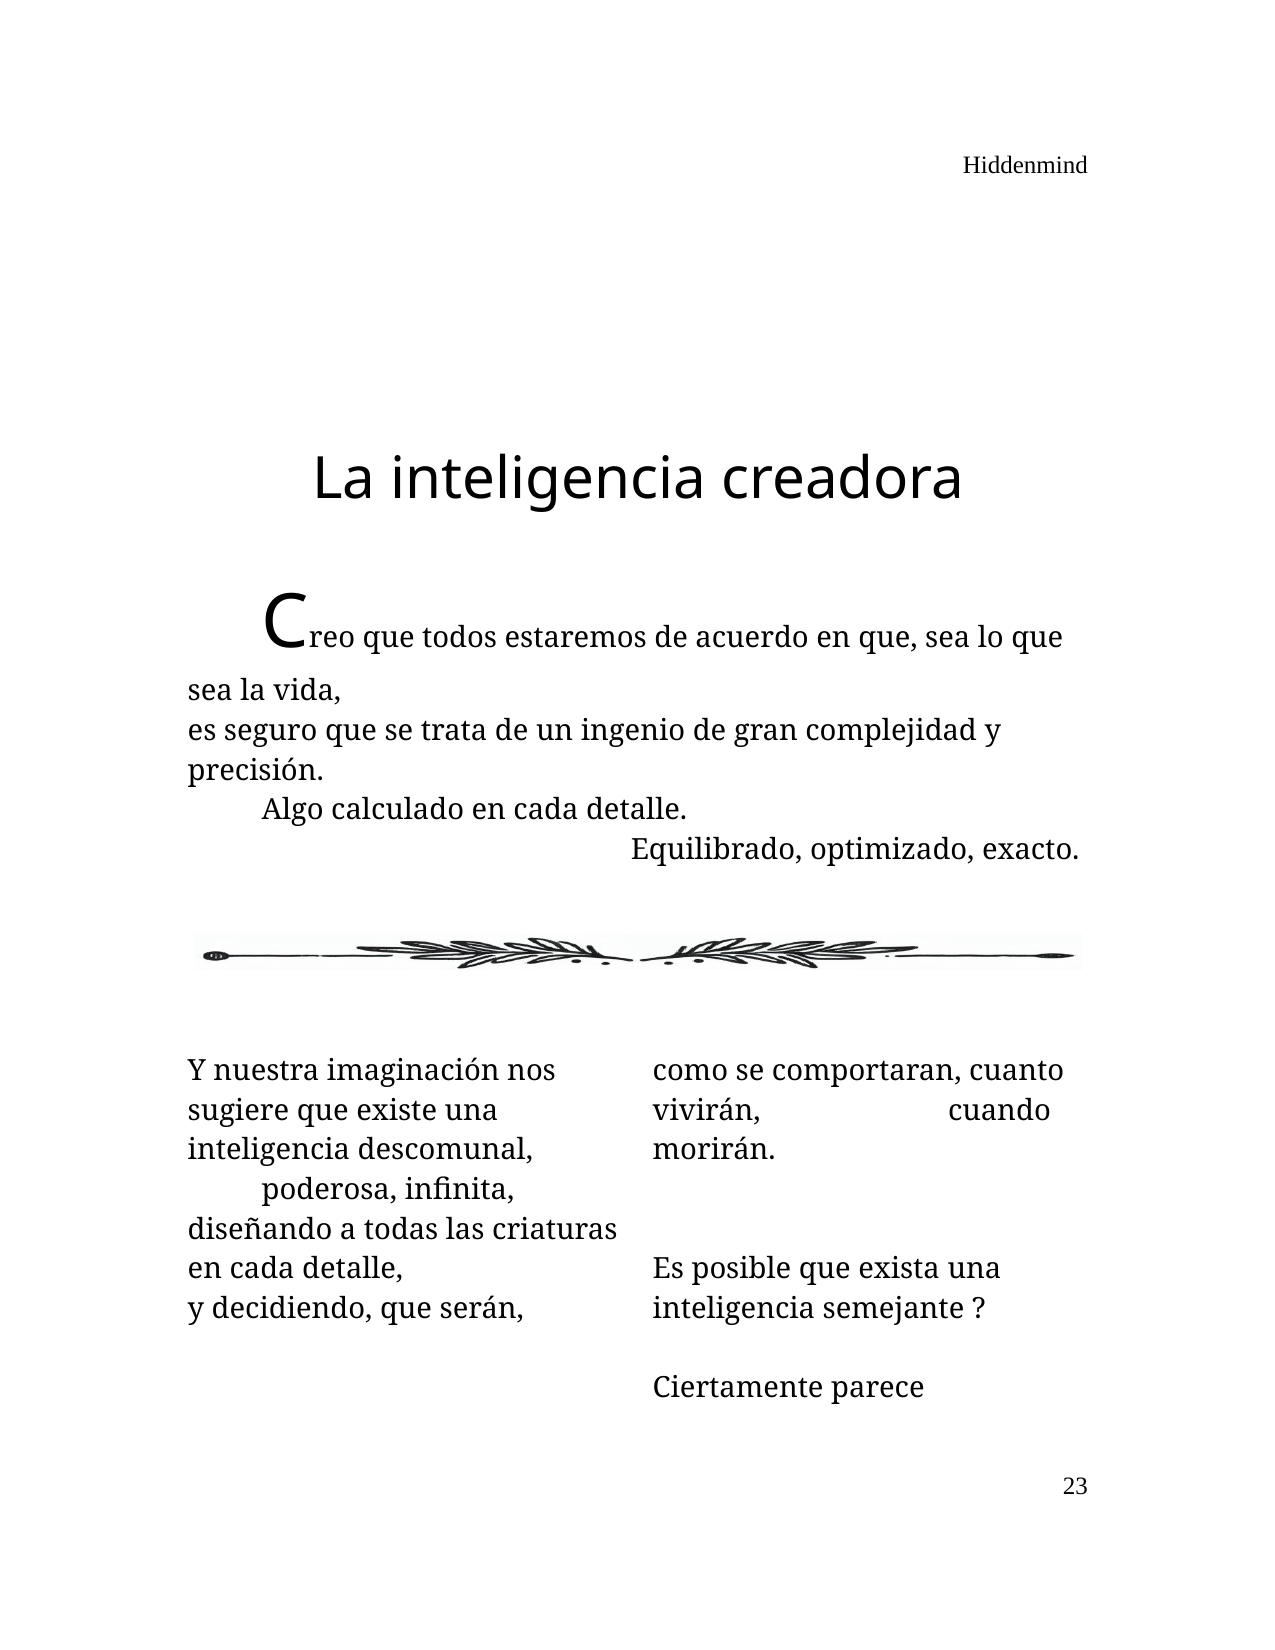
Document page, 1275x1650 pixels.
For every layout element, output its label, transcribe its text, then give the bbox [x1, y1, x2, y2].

text Es posible que exista una inteligencia semejante ? [652, 1248, 1087, 1327]
text como se comportaran, cuanto vivirán, cuando morirán. [652, 1049, 1087, 1168]
text y decidiendo, que serán, [187, 1287, 622, 1327]
text en cada detalle, [187, 1248, 622, 1287]
text Algo calculado en cada detalle. [187, 788, 1087, 828]
text Y nuestra imaginación nos sugiere que existe una inteligencia descomunal, poderosa, infinita, [187, 1049, 622, 1208]
text Equilibrado, optimizado, exacto. [187, 828, 1087, 868]
text es seguro que se trata de un ingenio de gran complejidad y precisión. [187, 709, 1087, 788]
text diseñando a todas las criaturas [187, 1208, 622, 1248]
picture [193, 933, 1083, 970]
text Ciertamente parece [652, 1367, 1087, 1406]
text Creo que todos estaremos de acuerdo en que, sea lo que sea la vida, [187, 567, 1087, 709]
